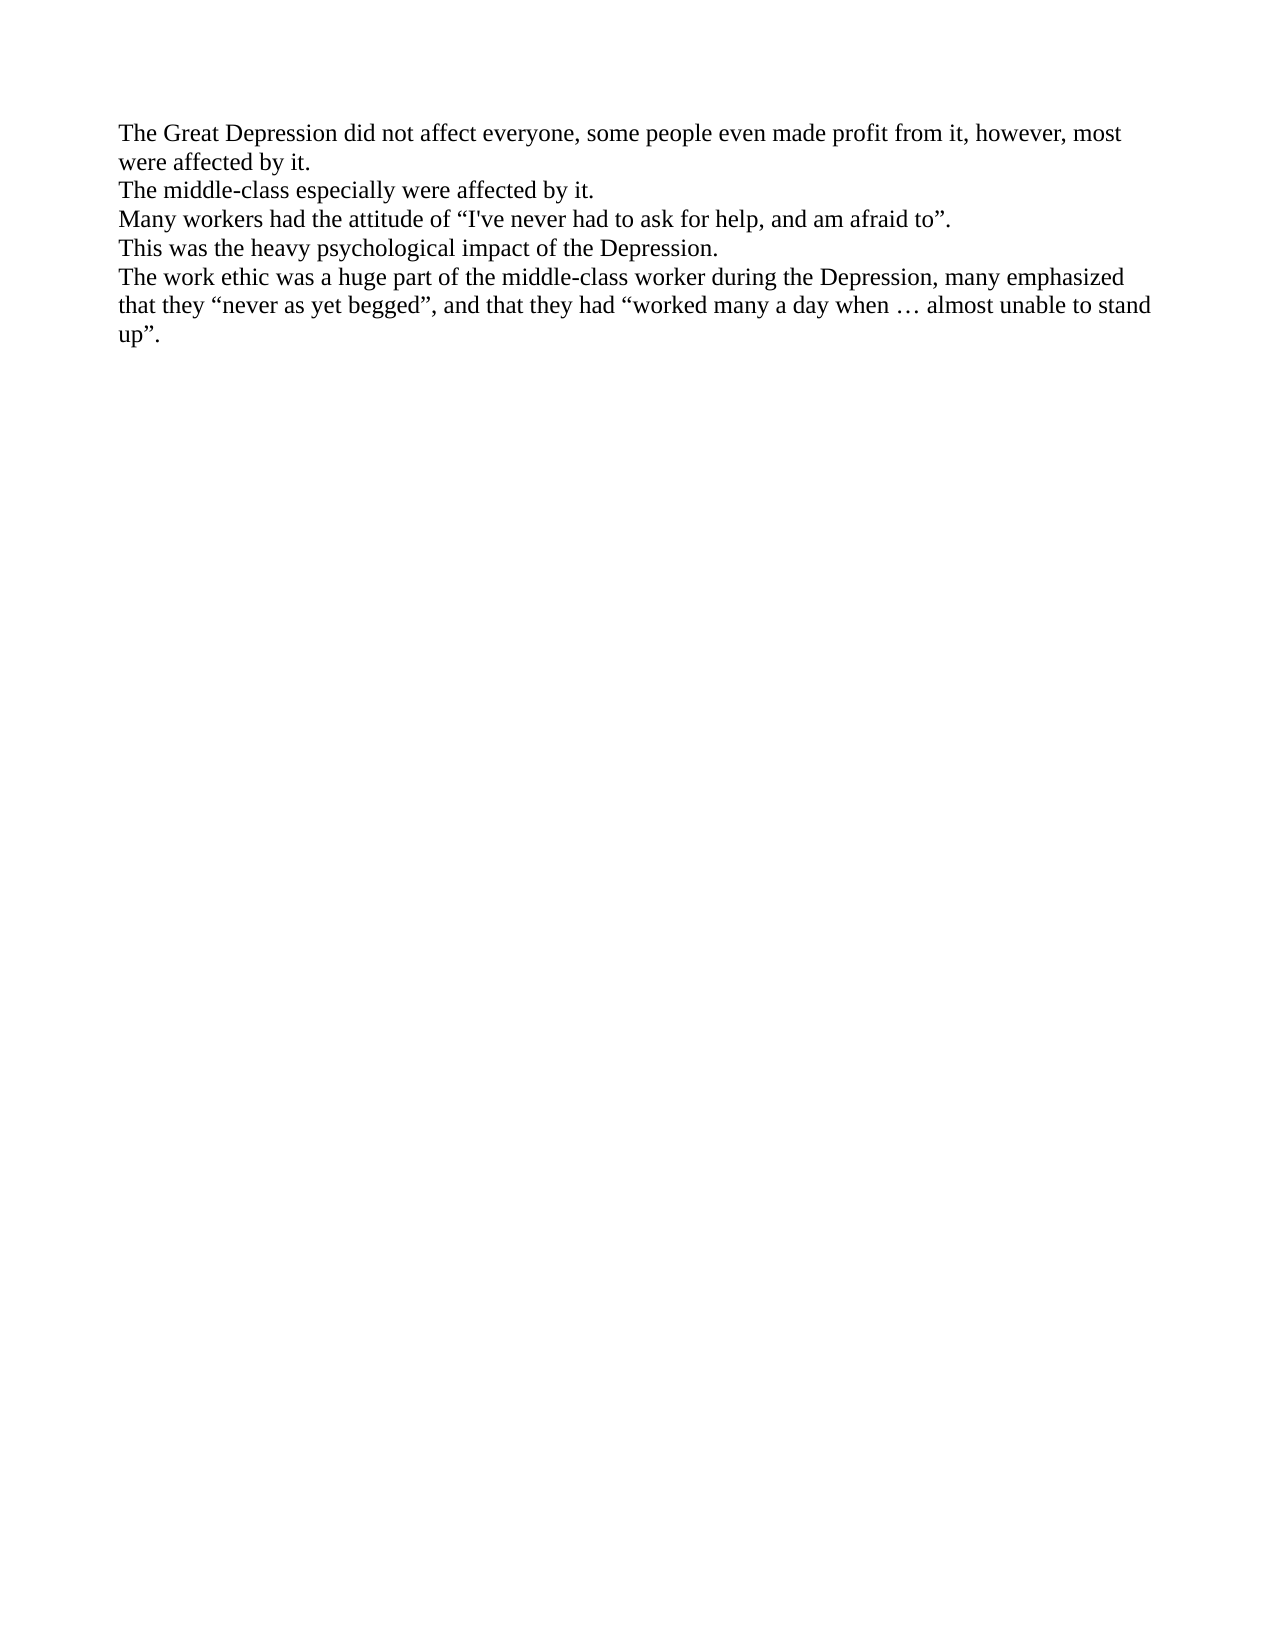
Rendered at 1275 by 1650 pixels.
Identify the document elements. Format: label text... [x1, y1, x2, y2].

text This was the heavy psychological impact of the Depression. [118, 233, 1157, 262]
text The work ethic was a huge part of the middle-class worker during the Depression, many emphasized that they “never as yet begged”, and that they had “worked many a day when … almost unable to stand up”. [118, 262, 1157, 348]
text Many workers had the attitude of “I've never had to ask for help, and am afraid to”. [118, 204, 1157, 233]
text The Great Depression did not affect everyone, some people even made profit from it, however, most were affected by it. [118, 118, 1157, 176]
text The middle-class especially were affected by it. [118, 176, 1157, 204]
